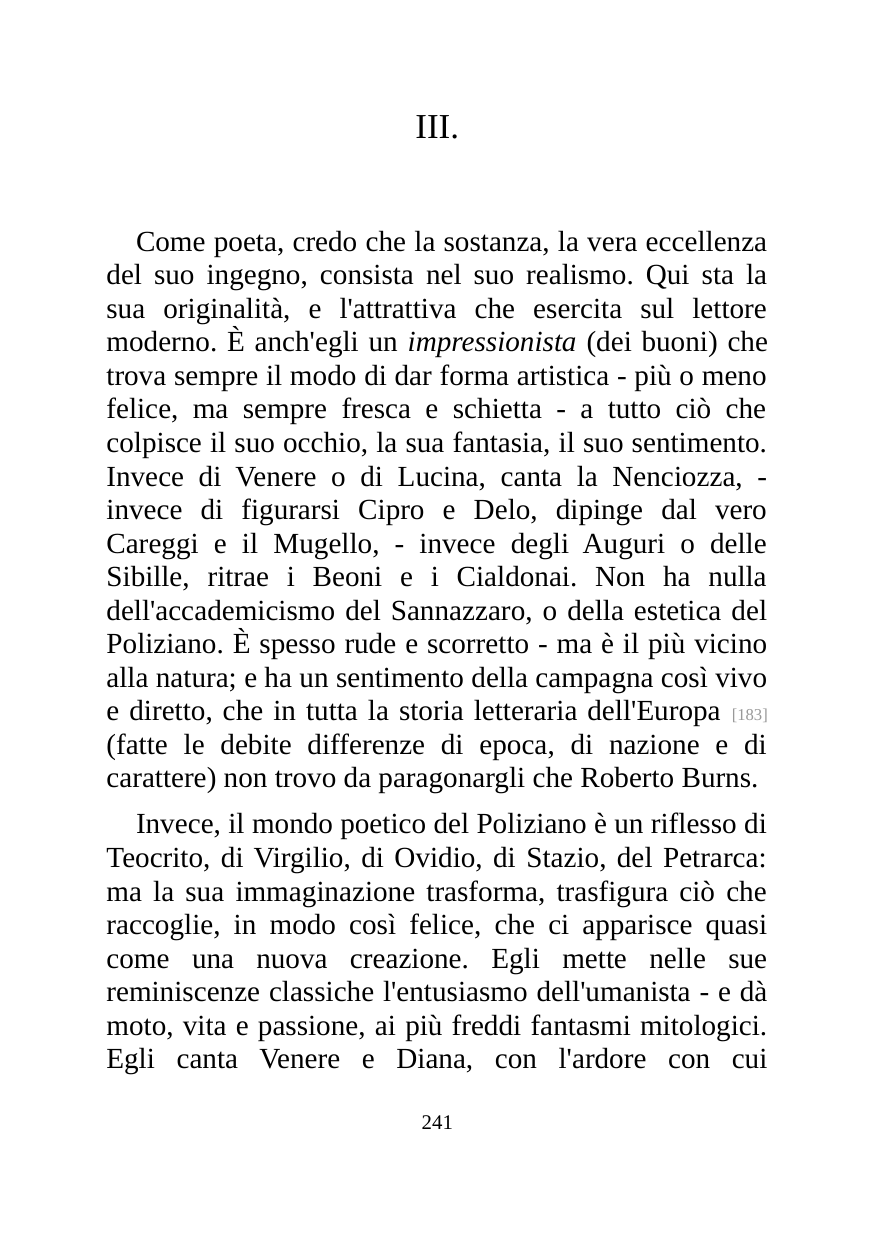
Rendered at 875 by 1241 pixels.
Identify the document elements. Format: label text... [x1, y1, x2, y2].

text Invece, il mondo poetico del Poliziano è un riflesso di Teocrito, di Virgilio, di Ovidio, di Stazio, del Petrarca: ma la sua immaginazione trasforma, trasfigura ciò che raccoglie, in modo così felice, che ci apparisce quasi come una nuova creazione. Egli mette nelle sue reminiscenze classiche l'entusiasmo dell'umanista - e dà moto, vita e passione, ai più freddi fantasmi mitologici. Egli canta Venere e Diana, con l'ardore con cui [106, 807, 768, 1075]
text Come poeta, credo che la sostanza, la vera eccellenza del suo ingegno, consista nel suo realismo. Qui sta la sua originalità, e l'attrattiva che esercita sul lettore moderno. È anch'egli un impressionista (dei buoni) che trova sempre il modo di dar forma artistica - più o meno felice, ma sempre fresca e schietta - a tutto ciò che colpisce il suo occhio, la sua fantasia, il suo sentimento. Invece di Venere o di Lucina, canta la Nenciozza, - invece di figurarsi Cipro e Delo, dipinge dal vero Careggi e il Mugello, - invece degli Auguri o delle Sibille, ritrae i Beoni e i Cialdonai. Non ha nulla dell'accademicismo del Sannazzaro, o della estetica del Poliziano. È spesso rude e scorretto - ma è il più vicino alla natura; e ha un sentimento della campagna così vivo e diretto, che in tutta la storia letteraria dell'Europa [183] (fatte le debite differenze di epoca, di nazione e di carattere) non trovo da paragonargli che Roberto Burns. [106, 224, 768, 794]
subtitle III. [106, 106, 768, 146]
